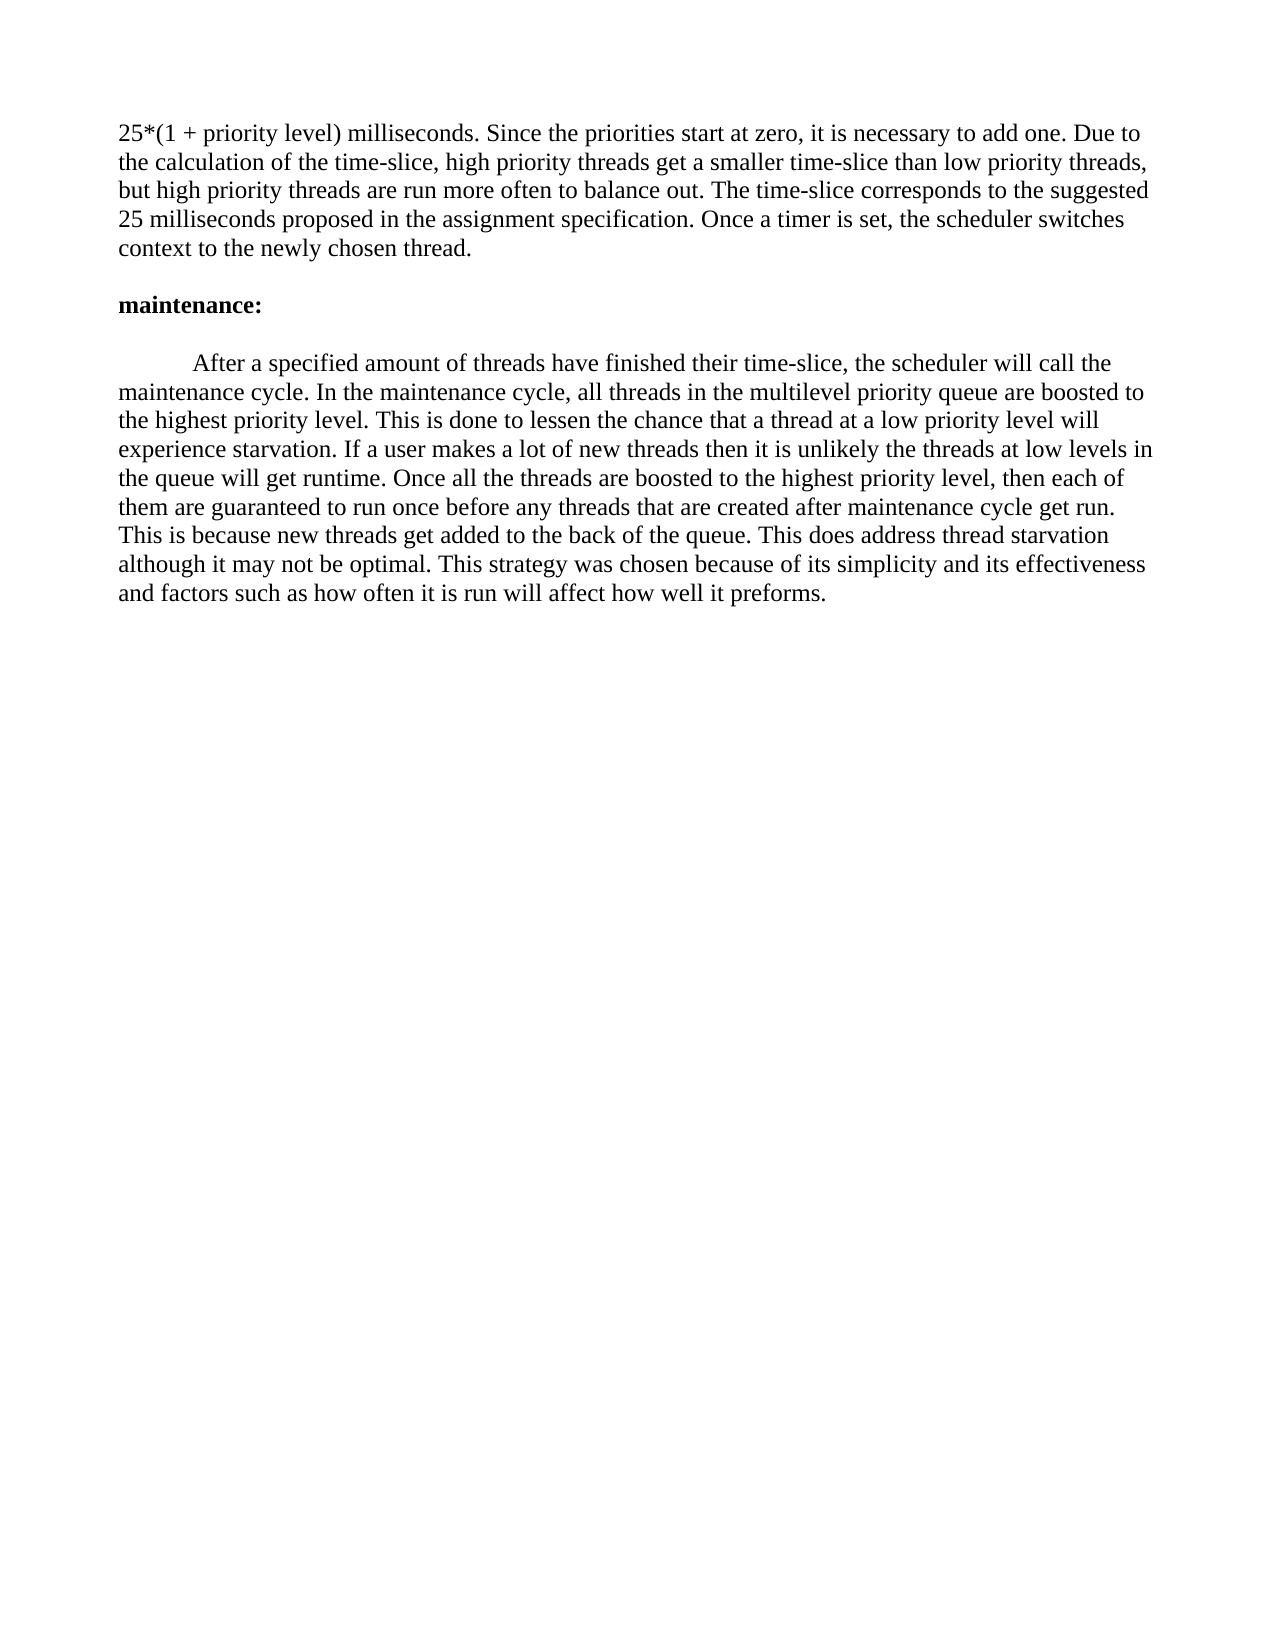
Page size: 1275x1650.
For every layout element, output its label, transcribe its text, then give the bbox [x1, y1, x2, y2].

text After a specified amount of threads have finished their time-slice, the scheduler will call the maintenance cycle. In the maintenance cycle, all threads in the multilevel priority queue are boosted to the highest priority level. This is done to lessen the chance that a thread at a low priority level will experience starvation. If a user makes a lot of new threads then it is unlikely the threads at low levels in the queue will get runtime. Once all the threads are boosted to the highest priority level, then each of them are guaranteed to run once before any threads that are created after maintenance cycle get run. This is because new threads get added to the back of the queue. This does address thread starvation although it may not be optimal. This strategy was chosen because of its simplicity and its effectiveness and factors such as how often it is run will affect how well it preforms. [118, 348, 1157, 607]
text 25*(1 + priority level) milliseconds. Since the priorities start at zero, it is necessary to add one. Due to the calculation of the time-slice, high priority threads get a smaller time-slice than low priority threads, but high priority threads are run more often to balance out. The time-slice corresponds to the suggested 25 milliseconds proposed in the assignment specification. Once a timer is set, the scheduler switches context to the newly chosen thread. [118, 118, 1157, 262]
text maintenance: [118, 291, 1157, 319]
